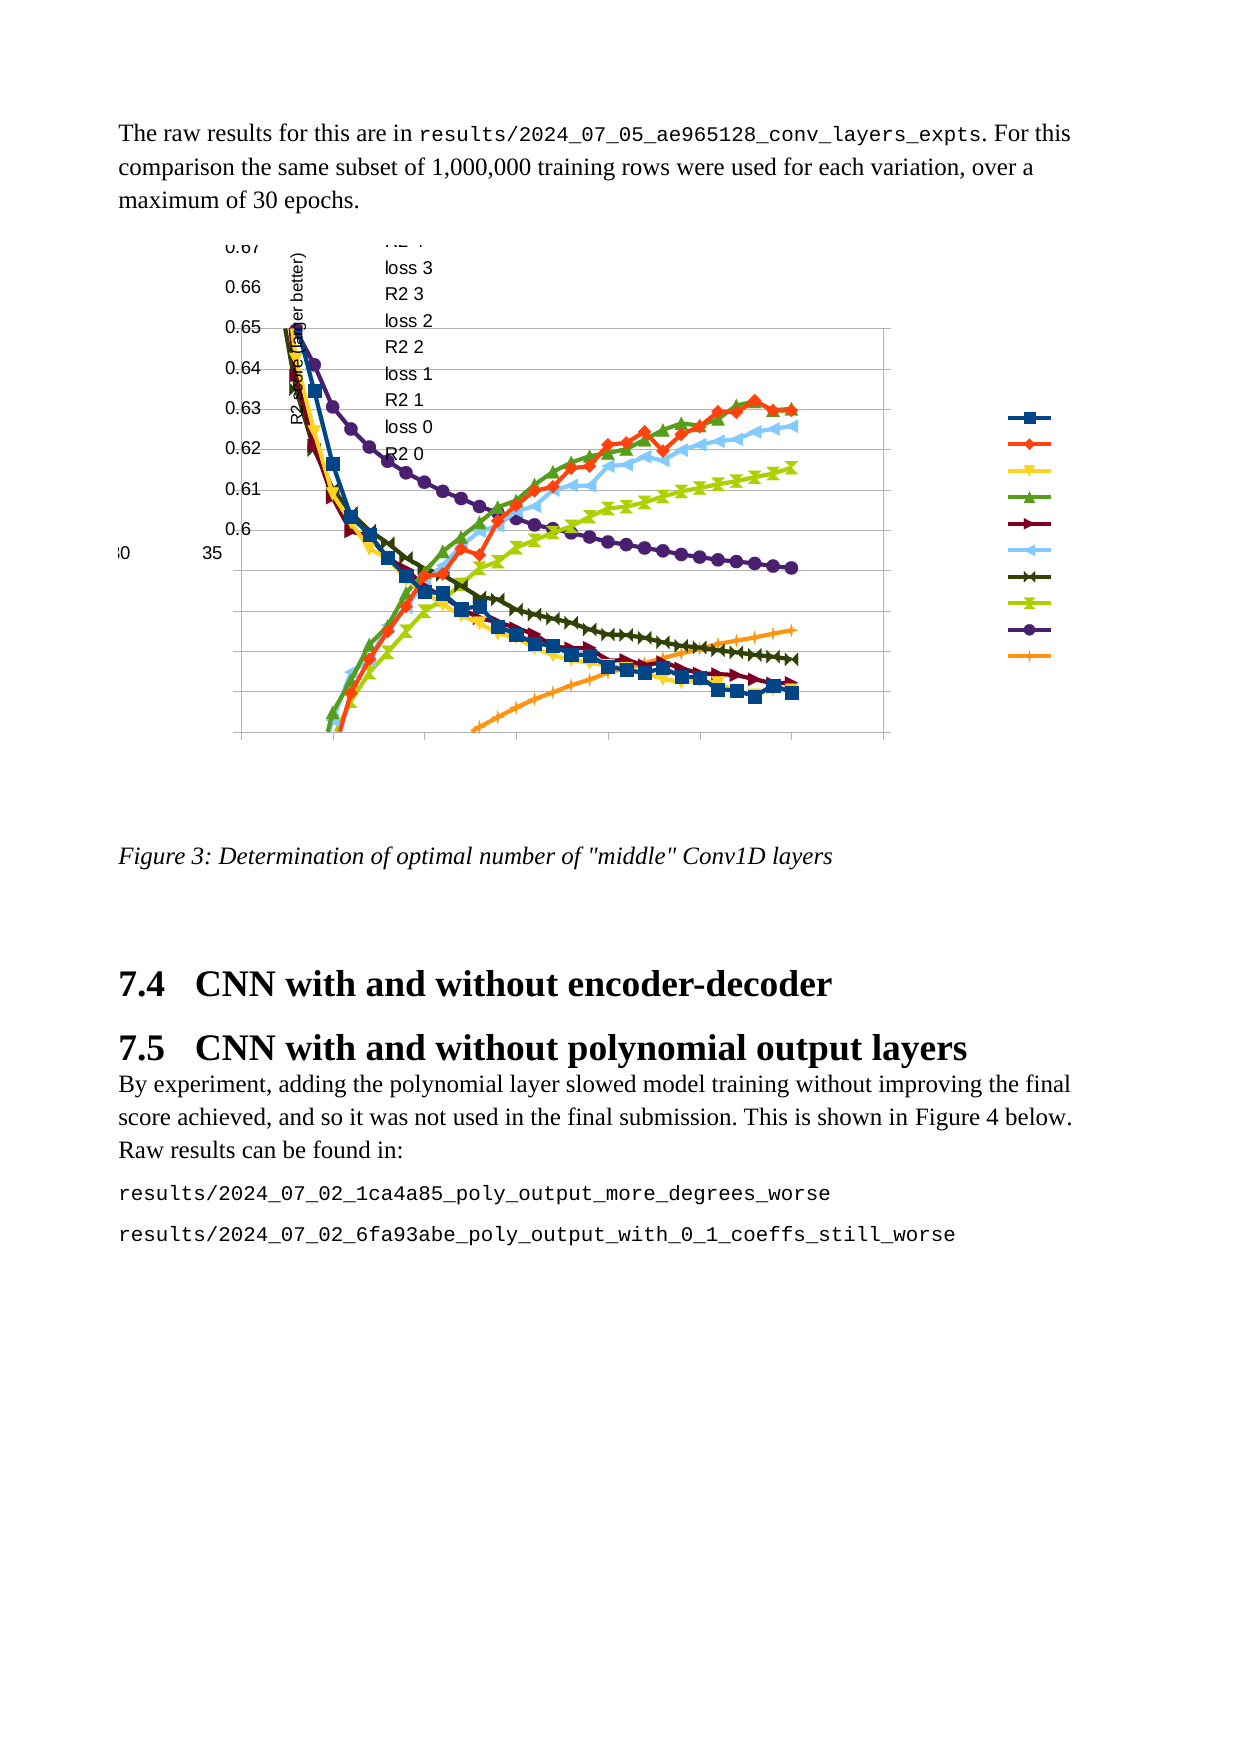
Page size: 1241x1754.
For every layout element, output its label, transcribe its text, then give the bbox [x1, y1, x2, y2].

text results/2024_07_02_1ca4a85_poly_output_more_degrees_worse [118, 1182, 1122, 1206]
text By experiment, adding the polynomial layer slowed model training without improving the final score achieved, and so it was not used in the final submission. This is shown in Figure 4 below. Raw results can be found in: [118, 1069, 1122, 1164]
subtitle CNN with and without polynomial output layers [118, 1026, 1122, 1069]
subtitle CNN with and without encoder-decoder [118, 962, 1122, 1005]
text The raw results for this are in results/2024_07_05_ae965128_conv_layers_expts. For this comparison the same subset of 1,000,000 training rows were used for each variation, over a maximum of 30 epochs. [118, 118, 1122, 214]
text results/2024_07_02_6fa93abe_poly_output_with_0_1_coeffs_still_worse [118, 1224, 1122, 1248]
text Figure 3: Determination of optimal number of "middle" Conv1D layers [118, 829, 1122, 870]
